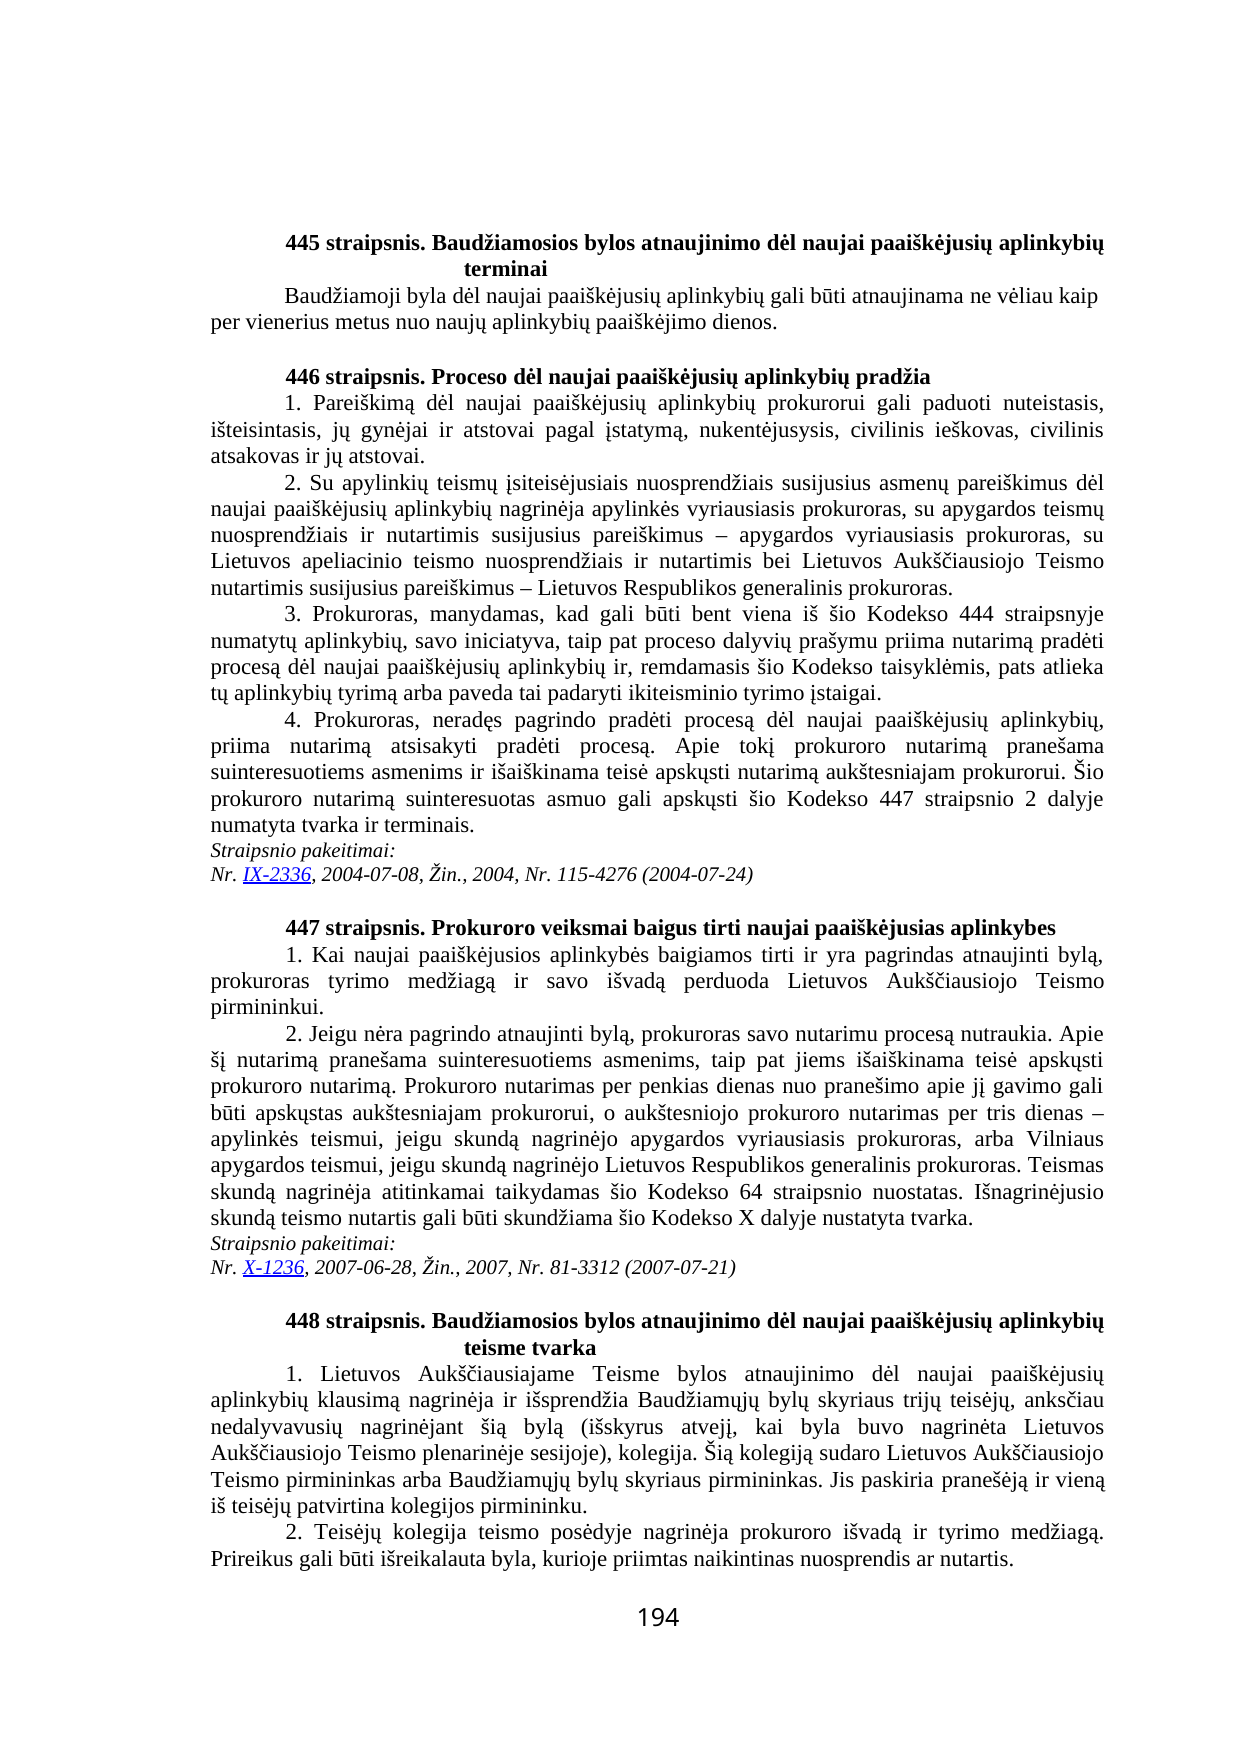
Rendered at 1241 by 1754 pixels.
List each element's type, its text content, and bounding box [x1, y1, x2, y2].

text 1. Kai naujai paaiškėjusios aplinkybės baigiamos tirti ir yra pagrindas atnaujinti bylą, prokuroras tyrimo medžiagą ir savo išvadą perduoda Lietuvos Aukščiausiojo Teismo pirmininkui. [210, 941, 1105, 1020]
text Nr. X-1236, 2007-06-28, Žin., 2007, Nr. 81-3312 (2007-07-21) [210, 1255, 1105, 1279]
text 446 straipsnis. Proceso dėl naujai paaiškėjusių aplinkybių pradžia [210, 363, 1105, 389]
text 445 straipsnis. Baudžiamosios bylos atnaujinimo dėl naujai paaiškėjusių aplinkybių terminai [285, 229, 1105, 282]
text 2. Teisėjų kolegija teismo posėdyje nagrinėja prokuroro išvadą ir tyrimo medžiagą. Prireikus gali būti išreikalauta byla, kurioje priimtas naikintinas nuosprendis ar nutartis. [210, 1518, 1105, 1571]
text 2. Su apylinkių teismų įsiteisėjusiais nuosprendžiais susijusius asmenų pareiškimus dėl naujai paaiškėjusių aplinkybių nagrinėja apylinkės vyriausiasis prokuroras, su apygardos teismų nuosprendžiais ir nutartimis susijusius pareiškimus – apygardos vyriausiasis prokuroras, su Lietuvos apeliacinio teismo nuosprendžiais ir nutartimis bei Lietuvos Aukščiausiojo Teismo nutartimis susijusius pareiškimus – Lietuvos Respublikos generalinis prokuroras. [210, 468, 1105, 600]
text 3. Prokuroras, manydamas, kad gali būti bent viena iš šio Kodekso 444 straipsnyje numatytų aplinkybių, savo iniciatyva, taip pat proceso dalyvių prašymu priima nutarimą pradėti procesą dėl naujai paaiškėjusių aplinkybių ir, remdamasis šio Kodekso taisyklėmis, pats atlieka tų aplinkybių tyrimą arba paveda tai padaryti ikiteisminio tyrimo įstaigai. [210, 600, 1105, 706]
text 1. Pareiškimą dėl naujai paaiškėjusių aplinkybių prokurorui gali paduoti nuteistasis, išteisintasis, jų gynėjai ir atstovai pagal įstatymą, nukentėjusysis, civilinis ieškovas, civilinis atsakovas ir jų atstovai. [210, 389, 1105, 468]
text 2. Jeigu nėra pagrindo atnaujinti bylą, prokuroras savo nutarimu procesą nutraukia. Apie šį nutarimą pranešama suinteresuotiems asmenims, taip pat jiems išaiškinama teisė apskųsti prokuroro nutarimą. Prokuroro nutarimas per penkias dienas nuo pranešimo apie jį gavimo gali būti apskųstas aukštesniajam prokurorui, o aukštesniojo prokuroro nutarimas per tris dienas – apylinkės teismui, jeigu skundą nagrinėjo apygardos vyriausiasis prokuroras, arba Vilniaus apygardos teismui, jeigu skundą nagrinėjo Lietuvos Respublikos generalinis prokuroras. Teismas skundą nagrinėja atitinkamai taikydamas šio Kodekso 64 straipsnio nuostatas. Išnagrinėjusio skundą teismo nutartis gali būti skundžiama šio Kodekso X dalyje nustatyta tvarka. [210, 1020, 1105, 1231]
text Straipsnio pakeitimai: [210, 1231, 1105, 1255]
text Straipsnio pakeitimai: [210, 837, 1105, 862]
text 448 straipsnis. Baudžiamosios bylos atnaujinimo dėl naujai paaiškėjusių aplinkybių teisme tvarka [285, 1307, 1105, 1360]
text 4. Prokuroras, neradęs pagrindo pradėti procesą dėl naujai paaiškėjusių aplinkybių, priima nutarimą atsisakyti pradėti procesą. Apie tokį prokuroro nutarimą pranešama suinteresuotiems asmenims ir išaiškinama teisė apskųsti nutarimą aukštesniajam prokurorui. Šio prokuroro nutarimą suinteresuotas asmuo gali apskųsti šio Kodekso 447 straipsnio 2 dalyje numatyta tvarka ir terminais. [210, 706, 1105, 837]
text Baudžiamoji byla dėl naujai paaiškėjusių aplinkybių gali būti atnaujinama ne vėliau kaip per vienerius metus nuo naujų aplinkybių paaiškėjimo dienos. [210, 282, 1105, 334]
text Nr. IX-2336, 2004-07-08, Žin., 2004, Nr. 115-4276 (2004-07-24) [210, 862, 1105, 886]
text 1. Lietuvos Aukščiausiajame Teisme bylos atnaujinimo dėl naujai paaiškėjusių aplinkybių klausimą nagrinėja ir išsprendžia Baudžiamųjų bylų skyriaus trijų teisėjų, anksčiau nedalyvavusių nagrinėjant šią bylą (išskyrus atvejį, kai byla buvo nagrinėta Lietuvos Aukščiausiojo Teismo plenarinėje sesijoje), kolegija. Šią kolegiją sudaro Lietuvos Aukščiausiojo Teismo pirmininkas arba Baudžiamųjų bylų skyriaus pirmininkas. Jis paskiria pranešėją ir vieną iš teisėjų patvirtina kolegijos pirmininku. [210, 1360, 1105, 1518]
text 447 straipsnis. Prokuroro veiksmai baigus tirti naujai paaiškėjusias aplinkybes [285, 914, 1105, 941]
